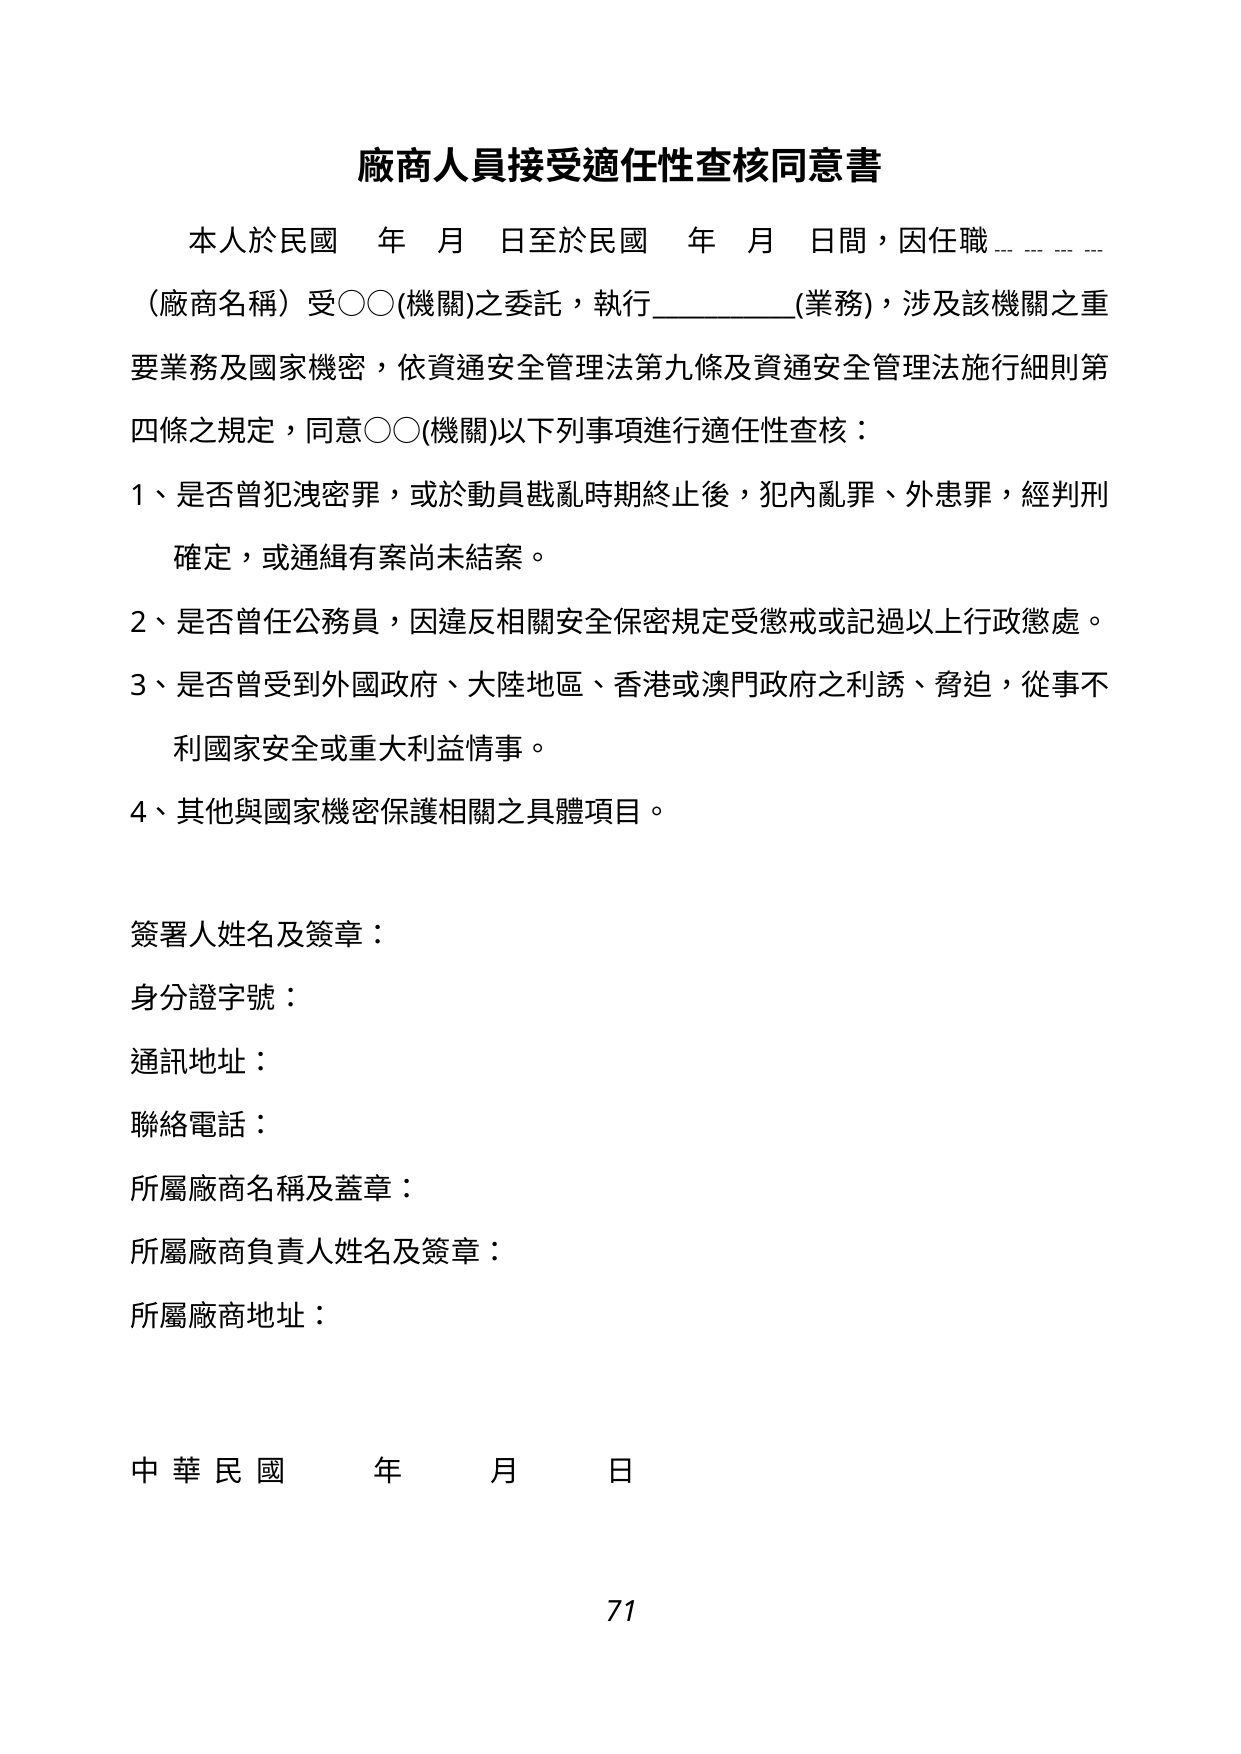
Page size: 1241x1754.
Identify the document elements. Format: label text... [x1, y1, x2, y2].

text 本人於民國 年 月 日至於民國 年 月 日間，因任職﹍﹍﹍﹍（廠商名稱）受○○(機關)之委託，執行___________(業務)，涉及該機關之重要業務及國家機密，依資通安全管理法第九條及資通安全管理法施行細則第四條之規定，同意○○(機關)以下列事項進行適任性查核： [130, 217, 1110, 450]
text 2、是否曾任公務員，因違反相關安全保密規定受懲戒或記過以上行政懲處。 [130, 598, 1110, 641]
text 1、是否曾犯洩密罪，或於動員戡亂時期終止後，犯內亂罪、外患罪，經判刑確定，或通緝有案尚未結案。 [130, 471, 1110, 577]
text 4、其他與國家機密保護相關之具體項目。 [130, 789, 1110, 831]
text 所屬廠商名稱及蓋章： [130, 1165, 1110, 1208]
text 3、是否曾受到外國政府、大陸地區、香港或澳門政府之利誘、脅迫，從事不利國家安全或重大利益情事。 [130, 662, 1110, 767]
text 所屬廠商地址： [130, 1292, 1110, 1334]
text 身分證字號： [130, 975, 1110, 1017]
subtitle 中 華 民 國 年 月 日 [130, 1428, 1110, 1490]
text 通訊地址： [130, 1038, 1110, 1081]
text 簽署人姓名及簽章： [130, 912, 1110, 954]
text 聯絡電話： [130, 1102, 1110, 1144]
text 所屬廠商負責人姓名及簽章： [130, 1229, 1110, 1271]
text 廠商人員接受適任性查核同意書 [130, 136, 1110, 190]
